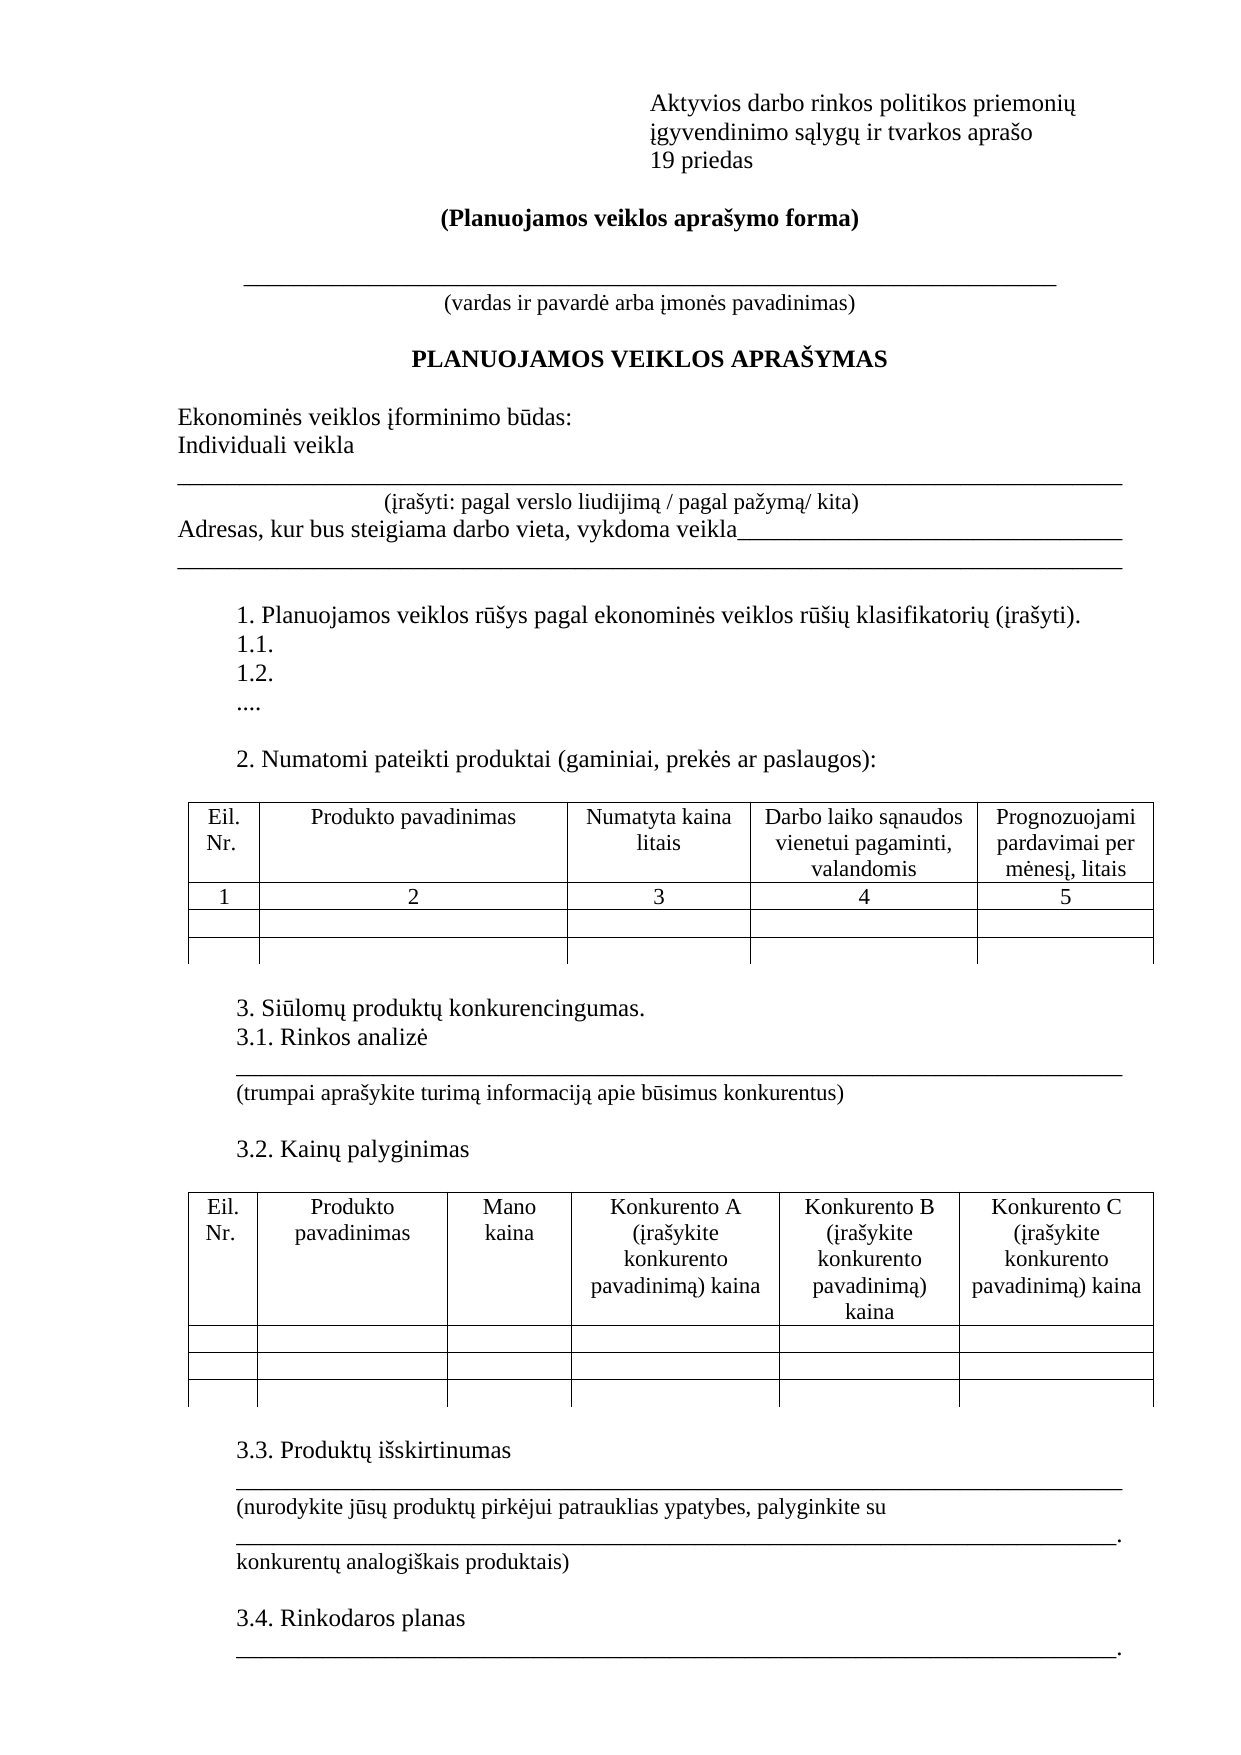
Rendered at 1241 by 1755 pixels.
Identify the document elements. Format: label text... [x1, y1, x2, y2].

text 1. Planuojamos veiklos rūšys pagal ekonominės veiklos rūšių klasifikatorių (įrašyti). [177, 601, 1122, 629]
table_header Eil. Nr. [189, 803, 259, 882]
table_cell [260, 910, 567, 937]
table_header Mano kaina [448, 1193, 571, 1324]
table_header Konkurento A (įrašykite konkurento pavadinimą) kaina [572, 1193, 779, 1324]
table_cell [189, 1380, 257, 1407]
table_cell [780, 1353, 959, 1379]
text (Planuojamos veiklos aprašymo forma) [177, 203, 1122, 232]
table_cell [258, 1353, 447, 1379]
table_cell [448, 1326, 571, 1352]
table_cell [568, 910, 750, 937]
table_cell [960, 1380, 1153, 1407]
table_cell [258, 1380, 447, 1407]
table_header Numatyta kaina litais [568, 803, 750, 882]
text Planuojamos veiklos aprašymas [177, 344, 1122, 373]
text 19 priedas [649, 145, 1122, 174]
table_cell [568, 938, 750, 964]
text 3.3. Produktų išskirtinumas [177, 1435, 1122, 1464]
text _ [177, 1464, 1122, 1493]
text _ [177, 459, 1122, 484]
table_cell [960, 1326, 1153, 1352]
text 2. Numatomi pateikti produktai (gaminiai, prekės ar paslaugos): [177, 744, 1122, 773]
table_cell [189, 1326, 257, 1352]
text Individuali veikla [177, 430, 1122, 459]
table_header Prognozuojami pardavimai per mėnesį, litais [978, 803, 1153, 882]
table_cell [572, 1353, 779, 1379]
text (nurodykite jūsų produktų pirkėjui patrauklias ypatybes, palyginkite su [236, 1493, 1122, 1519]
table_cell [780, 1326, 959, 1352]
table_header Eil. Nr. [189, 1193, 257, 1324]
table_cell [978, 910, 1153, 937]
text 3.1. Rinkos analizė [177, 1022, 1122, 1050]
text 1.2. [177, 658, 1122, 687]
text Adresas, kur bus steigiama darbo vieta, vykdoma veikla [177, 514, 1122, 543]
table_cell [189, 938, 259, 964]
table_cell [751, 910, 977, 937]
text 3. Siūlomų produktų konkurencingumas. [177, 993, 1122, 1022]
table_cell [258, 1326, 447, 1352]
text (trumpai aprašykite turimą informaciją apie būsimus konkurentus) [236, 1079, 1122, 1105]
table_cell [780, 1380, 959, 1407]
text (įrašyti: pagal verslo liudijimą / pagal pažymą/ kita) [177, 488, 1122, 514]
text .... [177, 687, 1122, 716]
table_cell [189, 1353, 257, 1379]
text 3.4. Rinkodaros planas [177, 1603, 1122, 1632]
text _________________________________________________________________ [177, 260, 1122, 289]
table_cell 2 [260, 883, 567, 909]
table_cell [572, 1380, 779, 1407]
table_cell [960, 1353, 1153, 1379]
table_cell [751, 938, 977, 964]
table_cell 5 [978, 883, 1153, 909]
text įgyvendinimo sąlygų ir tvarkos aprašo [649, 117, 1122, 145]
text _ . [177, 1632, 1122, 1661]
table_header Darbo laiko sąnaudos vienetui pagaminti, valandomis [751, 803, 977, 882]
table_cell [189, 910, 259, 937]
text _ [177, 1050, 1122, 1079]
table_cell [260, 938, 567, 964]
text (vardas ir pavardė arba įmonės pavadinimas) [177, 289, 1122, 315]
table_cell [572, 1326, 779, 1352]
text Ekonominės veiklos įforminimo būdas: [177, 402, 1122, 430]
text konkurentų analogiškais produktais) [236, 1548, 1122, 1574]
table_cell [448, 1353, 571, 1379]
table_header Konkurento B (įrašykite konkurento pavadinimą) kaina [780, 1193, 959, 1324]
table_cell [448, 1380, 571, 1407]
table_header Produkto pavadinimas [258, 1193, 447, 1324]
table_cell [978, 938, 1153, 964]
table_cell 4 [751, 883, 977, 909]
text _ [177, 543, 1122, 568]
text _ . [177, 1519, 1122, 1548]
table_cell 1 [189, 883, 259, 909]
text Aktyvios darbo rinkos politikos priemonių [649, 88, 1122, 117]
table_header Konkurento C (įrašykite konkurento pavadinimą) kaina [960, 1193, 1153, 1324]
table_cell 3 [568, 883, 750, 909]
text 1.1. [177, 629, 1122, 658]
text 3.2. Kainų palyginimas [177, 1134, 1122, 1163]
table_header Produkto pavadinimas [260, 803, 567, 882]
